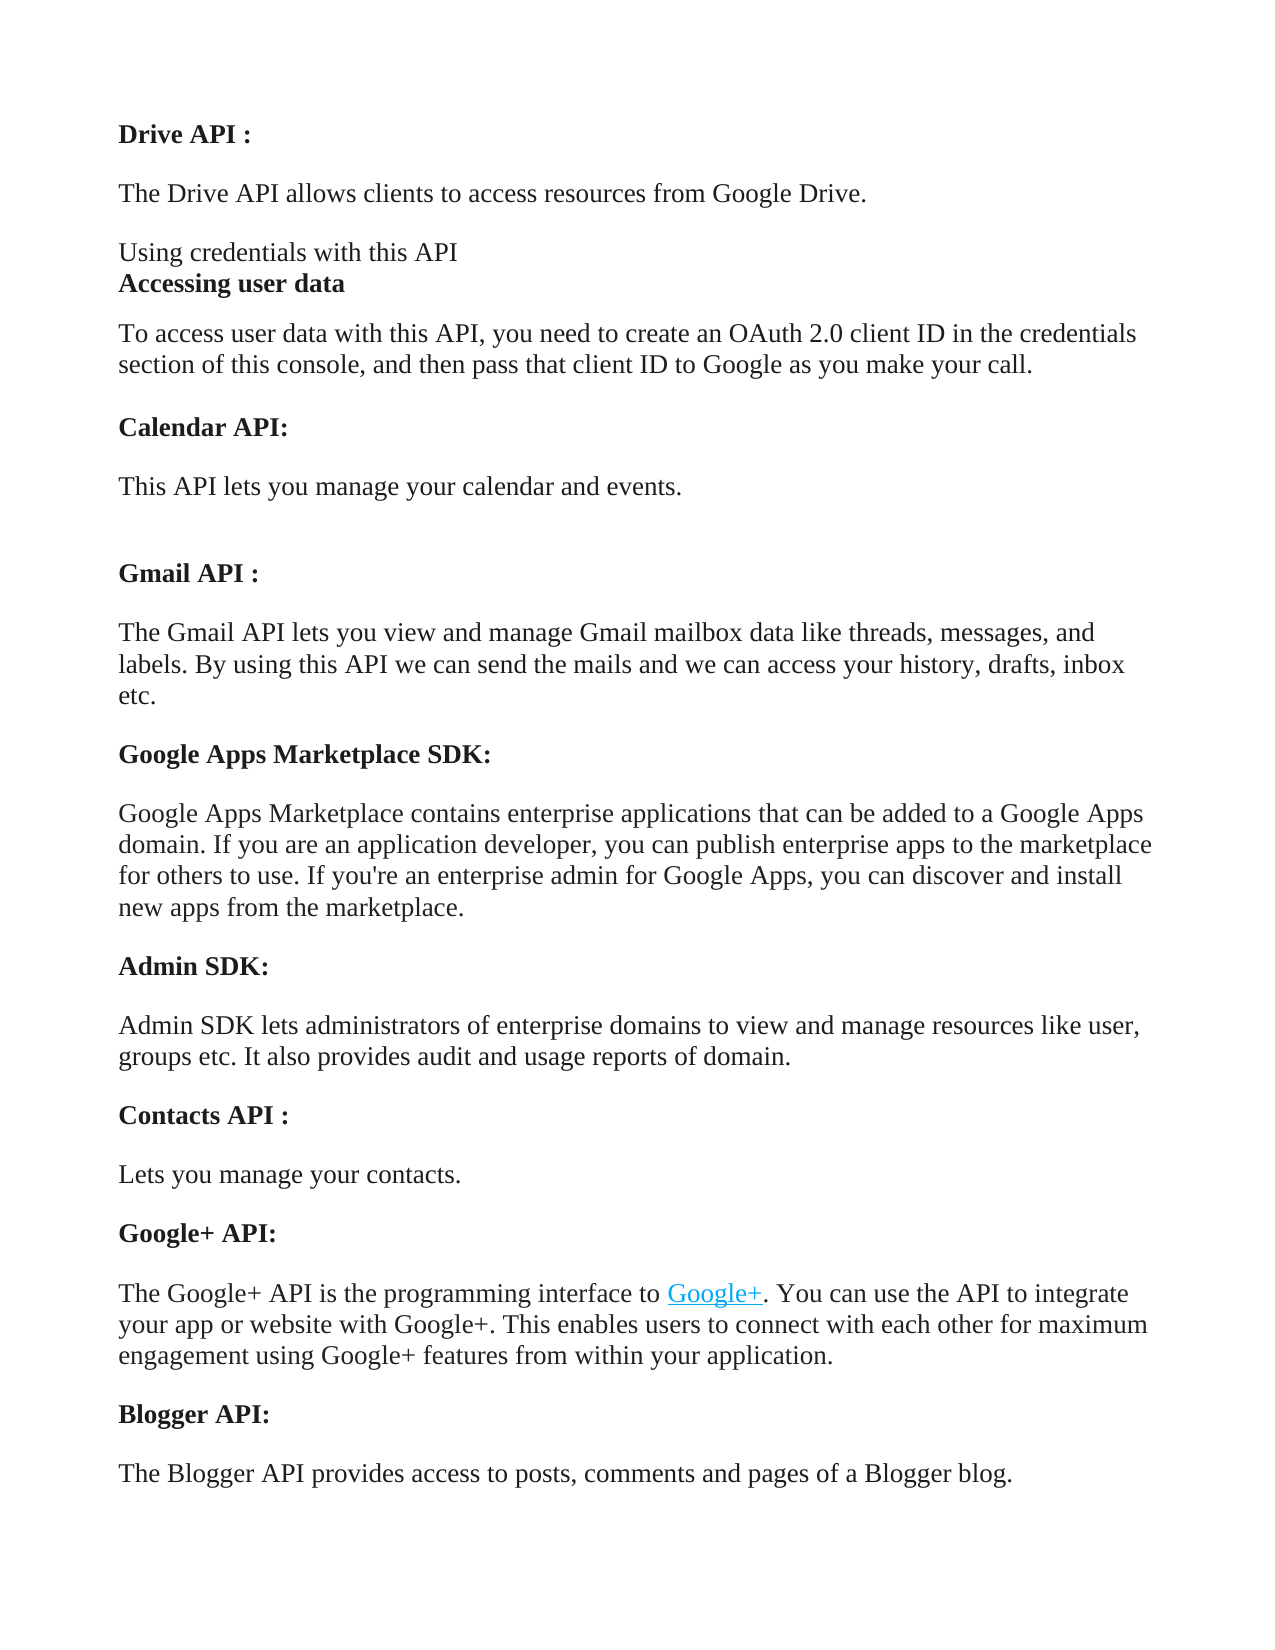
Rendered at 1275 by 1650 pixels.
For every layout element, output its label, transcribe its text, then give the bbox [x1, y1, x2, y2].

text Google+ API: [118, 1218, 1157, 1249]
text The Google+ API is the programming interface to Google+. You can use the API to integrate your app or website with Google+. This enables users to connect with each other for maximum engagement using Google+ features from within your application. [118, 1277, 1157, 1370]
text Drive API : [118, 118, 1157, 149]
text Google Apps Marketplace SDK: [118, 738, 1157, 769]
text This API lets you manage your calendar and events. [118, 470, 1157, 501]
text Admin SDK: [118, 950, 1157, 981]
text Contacts API : [118, 1099, 1157, 1130]
text Lets you manage your contacts. [118, 1158, 1157, 1189]
text Blogger API: [118, 1398, 1157, 1429]
text Using credentials with this API [118, 236, 1157, 268]
text The Blogger API provides access to posts, comments and pages of a Blogger blog. [118, 1457, 1157, 1488]
text The Drive API allows clients to access resources from Google Drive. [118, 177, 1157, 208]
text Accessing user data [118, 268, 1157, 299]
text Gmail API : [118, 557, 1157, 588]
text Google Apps Marketplace contains enterprise applications that can be added to a Google Apps domain. If you are an application developer, you can publish enterprise apps to the marketplace for others to use. If you're an enterprise admin for Google Apps, you can discover and install new apps from the marketplace. [118, 797, 1157, 922]
text Calendar API: [118, 411, 1157, 442]
text Admin SDK lets administrators of enterprise domains to view and manage resources like user, groups etc. It also provides audit and usage reports of domain. [118, 1009, 1157, 1071]
text The Gmail API lets you view and manage Gmail mailbox data like threads, messages, and labels. By using this API we can send the mails and we can access your history, drafts, inbox etc. [118, 617, 1157, 710]
text To access user data with this API, you need to create an OAuth 2.0 client ID in the credentials section of this console, and then pass that client ID to Google as you make your call. [118, 317, 1157, 380]
